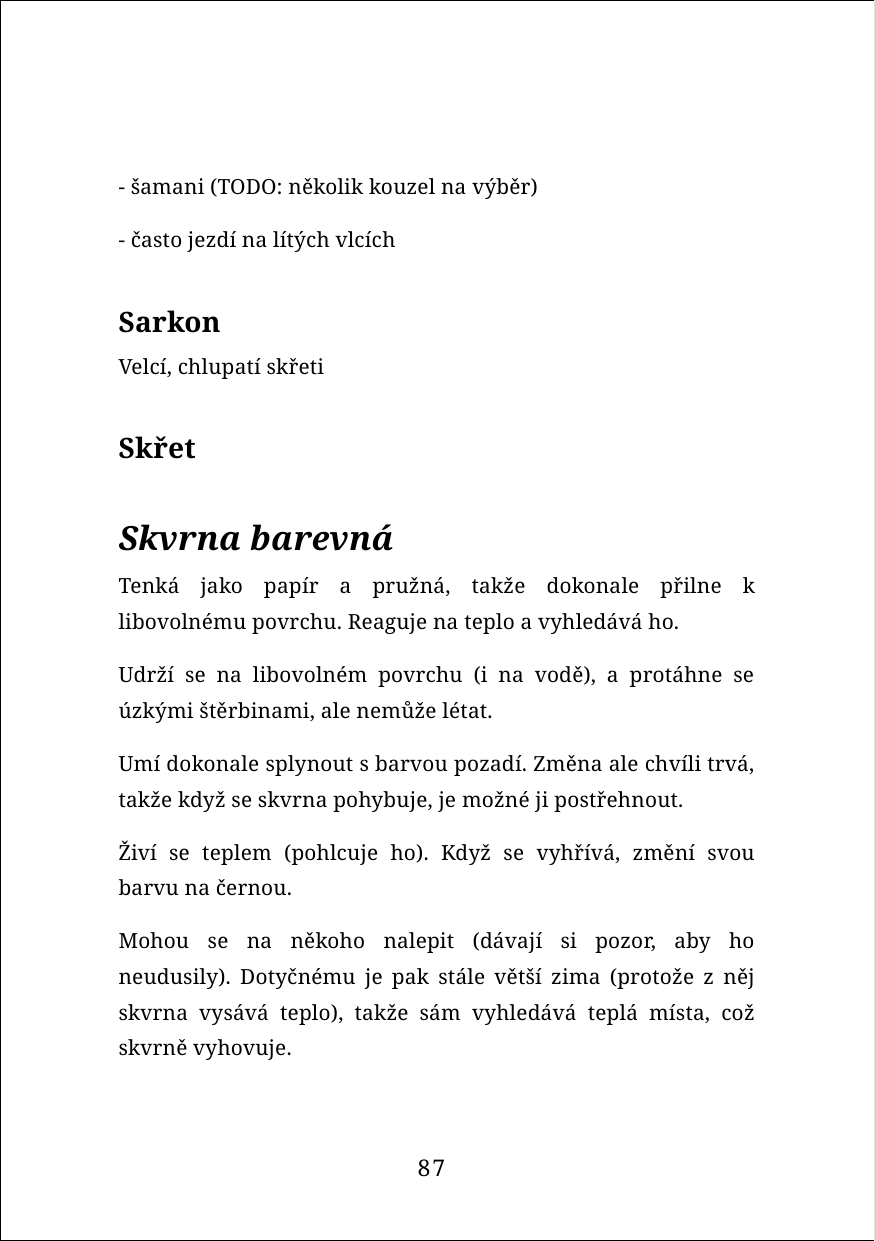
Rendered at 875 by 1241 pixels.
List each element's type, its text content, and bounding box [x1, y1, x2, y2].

text Udrží se na libovolném povrchu (i na vodě), a protáhne se úzkými štěrbinami, ale nemůže létat. [118, 660, 756, 724]
subtitle Skvrna barevná [118, 514, 756, 560]
text Velcí, chlupatí skřeti [118, 352, 756, 380]
text - často jezdí na lítých vlcích [118, 225, 756, 253]
text Živí se teplem (pohlcuje ho). Když se vyhřívá, změní svou barvu na černou. [118, 838, 756, 902]
text Tenká jako papír a pružná, takže dokonale přilne k libovolnému povrchu. Reaguje na teplo a vyhledává ho. [118, 572, 756, 636]
text - šamani (TODO: několik kouzel na výběr) [118, 172, 756, 200]
subtitle Skřet [118, 429, 756, 467]
text Umí dokonale splynout s barvou pozadí. Změna ale chvíli trvá, takže když se skvrna pohybuje, je možné ji postřehnout. [118, 749, 756, 813]
subtitle Sarkon [118, 302, 756, 340]
text Mohou se na někoho nalepit (dávají si pozor, aby ho neudusily). Dotyčnému je pak stále větší zima (protože z něj skvrna vysává teplo), takže sám vyhledává teplá místa, což skvrně vyhovuje. [118, 927, 756, 1062]
